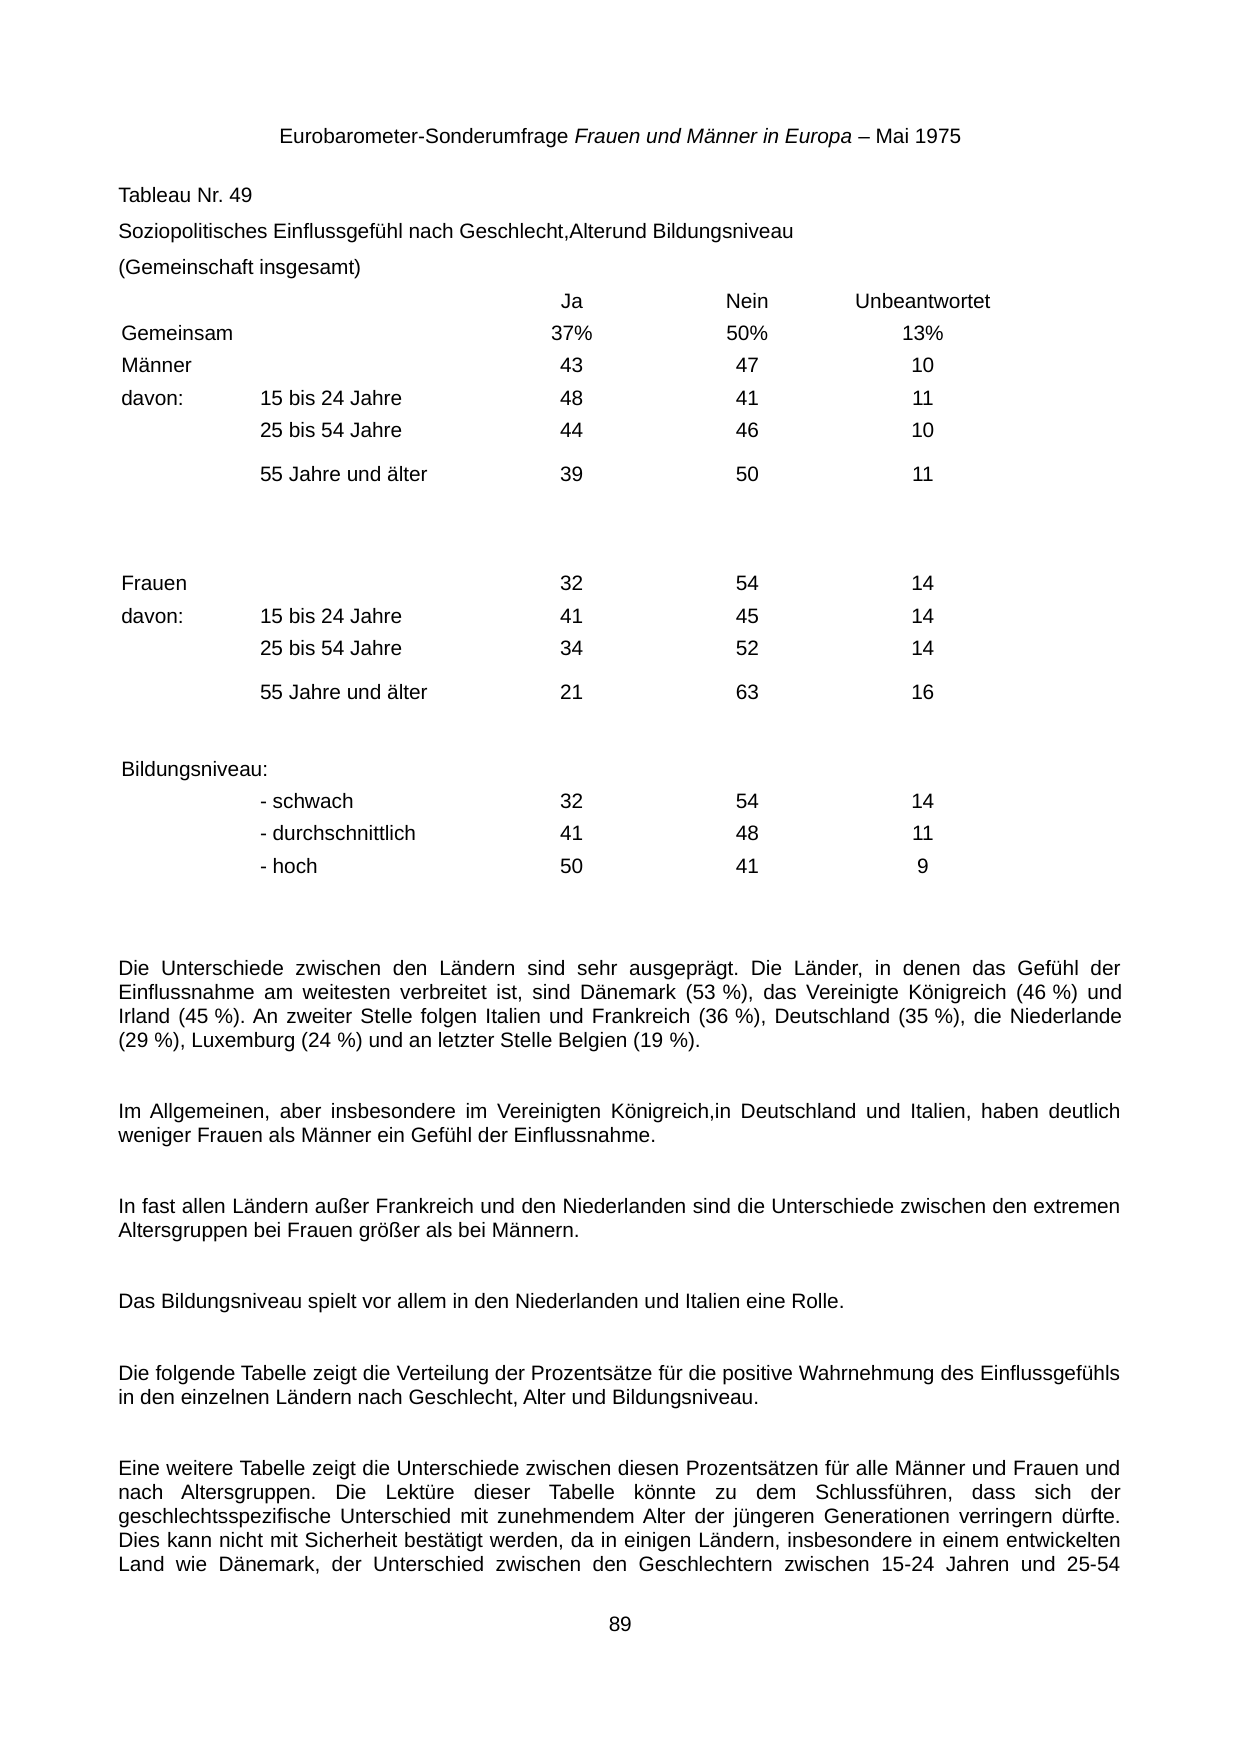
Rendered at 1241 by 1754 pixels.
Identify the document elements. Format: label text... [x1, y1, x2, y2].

table_cell [118, 414, 257, 446]
table_cell [257, 720, 484, 752]
text Das Bildungsniveau spielt vor allem in den Niederlanden und Italien eine Rolle. [118, 1289, 1122, 1313]
table_cell 46 [659, 414, 835, 446]
table_cell 48 [659, 817, 835, 849]
table_cell [257, 567, 484, 599]
text In fast allen Ländern außer Frankreich und den Niederlanden sind die Unterschiede zwischen den extremen Altersgruppen bei Frauen größer als bei Männern. [118, 1194, 1122, 1242]
table_cell 55 Jahre und älter [257, 446, 484, 502]
table_cell 14 [835, 632, 1010, 664]
table_cell [484, 720, 659, 752]
table_cell [257, 535, 484, 567]
table_cell davon: [118, 599, 257, 632]
table_cell [257, 502, 484, 534]
table_cell 21 [484, 664, 659, 720]
table_header Nein [659, 284, 835, 317]
table_cell 11 [835, 381, 1010, 414]
table_cell [835, 502, 1010, 534]
table_cell 15 bis 24 Jahre [257, 381, 484, 414]
table_cell [257, 882, 484, 914]
table_cell 41 [659, 381, 835, 414]
table_cell 32 [484, 785, 659, 817]
table_cell [118, 785, 257, 817]
table_cell 15 bis 24 Jahre [257, 599, 484, 632]
table_cell [118, 882, 257, 914]
text Soziopolitisches Einflussgefühl nach Geschlecht,Alterund Bildungsniveau [118, 219, 1122, 243]
text (Gemeinschaft insgesamt) [118, 254, 1122, 278]
table_cell 45 [659, 599, 835, 632]
table_cell 55 Jahre und älter [257, 664, 484, 720]
table_cell 41 [484, 599, 659, 632]
text Eine weitere Tabelle zeigt die Unterschiede zwischen diesen Prozentsätzen für alle Männer und Frauen und nach Altersgruppen. Die Lektüre dieser Tabelle könnte zu dem Schlussführen, dass sich der geschlechtsspezifische Unterschied mit zunehmendem Alter der jüngeren Generationen verringern dürfte. Dies kann nicht mit Sicherheit bestätigt werden, da in einigen Ländern, insbesondere in einem entwickelten Land wie Dänemark, der Unterschied zwischen den Geschlechtern zwischen 15-24 Jahren und 25-54 [118, 1456, 1122, 1576]
table_header [118, 284, 257, 317]
table_cell 14 [835, 567, 1010, 599]
table_cell 44 [484, 414, 659, 446]
table_cell Gemeinsam [118, 317, 257, 349]
table_cell 14 [835, 599, 1010, 632]
table_cell 39 [484, 446, 659, 502]
table_cell 11 [835, 817, 1010, 849]
table_cell 25 bis 54 Jahre [257, 632, 484, 664]
table_cell 37% [484, 317, 659, 349]
table_cell [835, 535, 1010, 567]
table_cell [835, 752, 1010, 785]
table_cell davon: [118, 381, 257, 414]
table_cell [257, 349, 484, 381]
table_cell Männer [118, 349, 257, 381]
table_cell 11 [835, 446, 1010, 502]
table_cell 10 [835, 414, 1010, 446]
table_cell [118, 502, 257, 534]
table_cell 43 [484, 349, 659, 381]
table_cell 13% [835, 317, 1010, 349]
text Die folgende Tabelle zeigt die Verteilung der Prozentsätze für die positive Wahrnehmung des Einflussgefühls in den einzelnen Ländern nach Geschlecht, Alter und Bildungsniveau. [118, 1361, 1122, 1408]
table_cell 47 [659, 349, 835, 381]
text Tableau Nr. 49 [118, 183, 1122, 207]
table_cell - hoch [257, 850, 484, 882]
table_cell [118, 817, 257, 849]
table_cell 63 [659, 664, 835, 720]
table_header Ja [484, 284, 659, 317]
table_cell - schwach [257, 785, 484, 817]
table_cell 54 [659, 785, 835, 817]
table_cell 41 [484, 817, 659, 849]
table_cell 50 [484, 850, 659, 882]
text Im Allgemeinen, aber insbesondere im Vereinigten Königreich,in Deutschland und Italien, haben deutlich weniger Frauen als Männer ein Gefühl der Einflussnahme. [118, 1099, 1122, 1147]
table_cell [659, 502, 835, 534]
text Die Unterschiede zwischen den Ländern sind sehr ausgeprägt. Die Länder, in denen das Gefühl der Einflussnahme am weitesten verbreitet ist, sind Dänemark (53 %), das Vereinigte Königreich (46 %) und Irland (45 %). An zweiter Stelle folgen Italien und Frankreich (36 %), Deutschland (35 %), die Niederlande (29 %), Luxemburg (24 %) und an letzter Stelle Belgien (19 %). [118, 956, 1122, 1052]
table_cell [118, 850, 257, 882]
table_cell [484, 882, 659, 914]
table_cell 14 [835, 785, 1010, 817]
table_cell [835, 882, 1010, 914]
table_cell Frauen [118, 567, 257, 599]
table_cell 10 [835, 349, 1010, 381]
table_cell [659, 882, 835, 914]
table_cell 32 [484, 567, 659, 599]
table_header [257, 284, 484, 317]
table_cell [484, 752, 659, 785]
table_cell [484, 502, 659, 534]
table_cell [659, 535, 835, 567]
table_cell 41 [659, 850, 835, 882]
table_cell [118, 535, 257, 567]
table_cell 50% [659, 317, 835, 349]
table_cell [257, 317, 484, 349]
table_cell 48 [484, 381, 659, 414]
table_cell 16 [835, 664, 1010, 720]
table_cell 25 bis 54 Jahre [257, 414, 484, 446]
table_cell [659, 720, 835, 752]
table_cell Bildungsniveau: [118, 752, 484, 785]
table_cell 34 [484, 632, 659, 664]
table_cell [118, 632, 257, 664]
table_cell [659, 752, 835, 785]
table_cell 50 [659, 446, 835, 502]
table_header Unbeantwortet [835, 284, 1010, 317]
table_cell [118, 446, 257, 502]
table_cell [118, 664, 257, 720]
table_cell - durchschnittlich [257, 817, 484, 849]
table_cell 52 [659, 632, 835, 664]
table_cell 9 [835, 850, 1010, 882]
table_cell [484, 535, 659, 567]
table_cell [835, 720, 1010, 752]
table_cell 54 [659, 567, 835, 599]
table_cell [118, 720, 257, 752]
